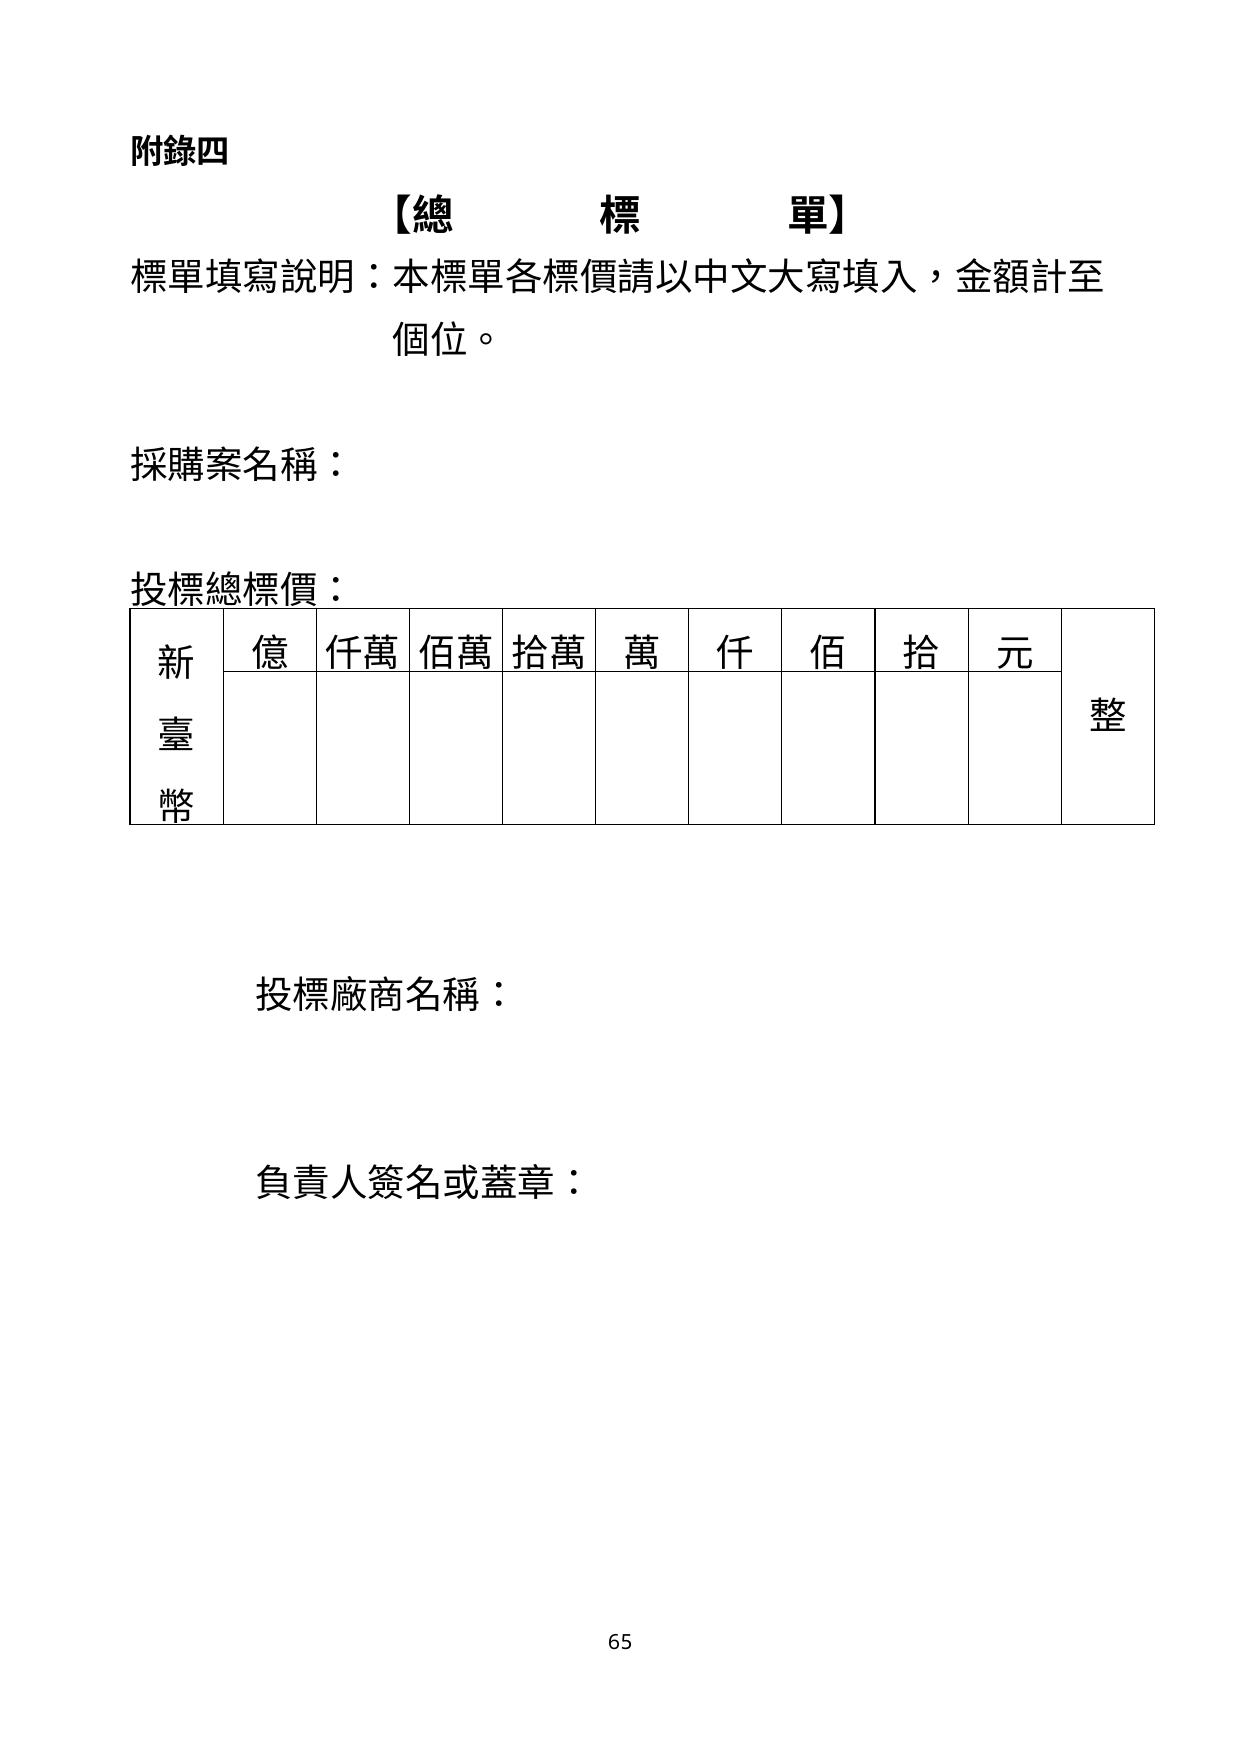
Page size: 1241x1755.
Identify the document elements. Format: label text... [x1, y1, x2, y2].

table_header 拾萬 [503, 609, 595, 671]
table_cell [876, 672, 968, 824]
text 標單填寫說明：本標單各標價請以中文大寫填入，金額計至個位。 [130, 233, 1110, 358]
table_header 元 [969, 609, 1061, 671]
table_header 佰 [782, 609, 874, 671]
table_cell [224, 672, 316, 824]
table_cell [410, 672, 502, 824]
text 【總 標 單】 [130, 170, 1110, 233]
table_cell [689, 672, 781, 824]
table_cell [317, 672, 409, 824]
table_header 佰萬 [410, 609, 502, 671]
table_header 仟 [689, 609, 781, 671]
table_header 整 [1062, 609, 1154, 824]
table_cell [782, 672, 874, 824]
text 採購案名稱： [130, 420, 1110, 483]
text 投標總標價： [130, 545, 1110, 608]
text 負責人簽名或蓋章： [255, 1138, 1110, 1200]
table_header 萬 [596, 609, 688, 671]
table_cell [596, 672, 688, 824]
table_cell [503, 672, 595, 824]
table_header 仟萬 [317, 609, 409, 671]
table_header 新 臺 幣 [131, 609, 223, 824]
table_header 拾 [876, 609, 968, 671]
table_cell [969, 672, 1061, 824]
text 附錄四 [130, 108, 1110, 170]
text 投標廠商名稱： [255, 950, 1110, 1013]
table_header 億 [224, 609, 316, 671]
